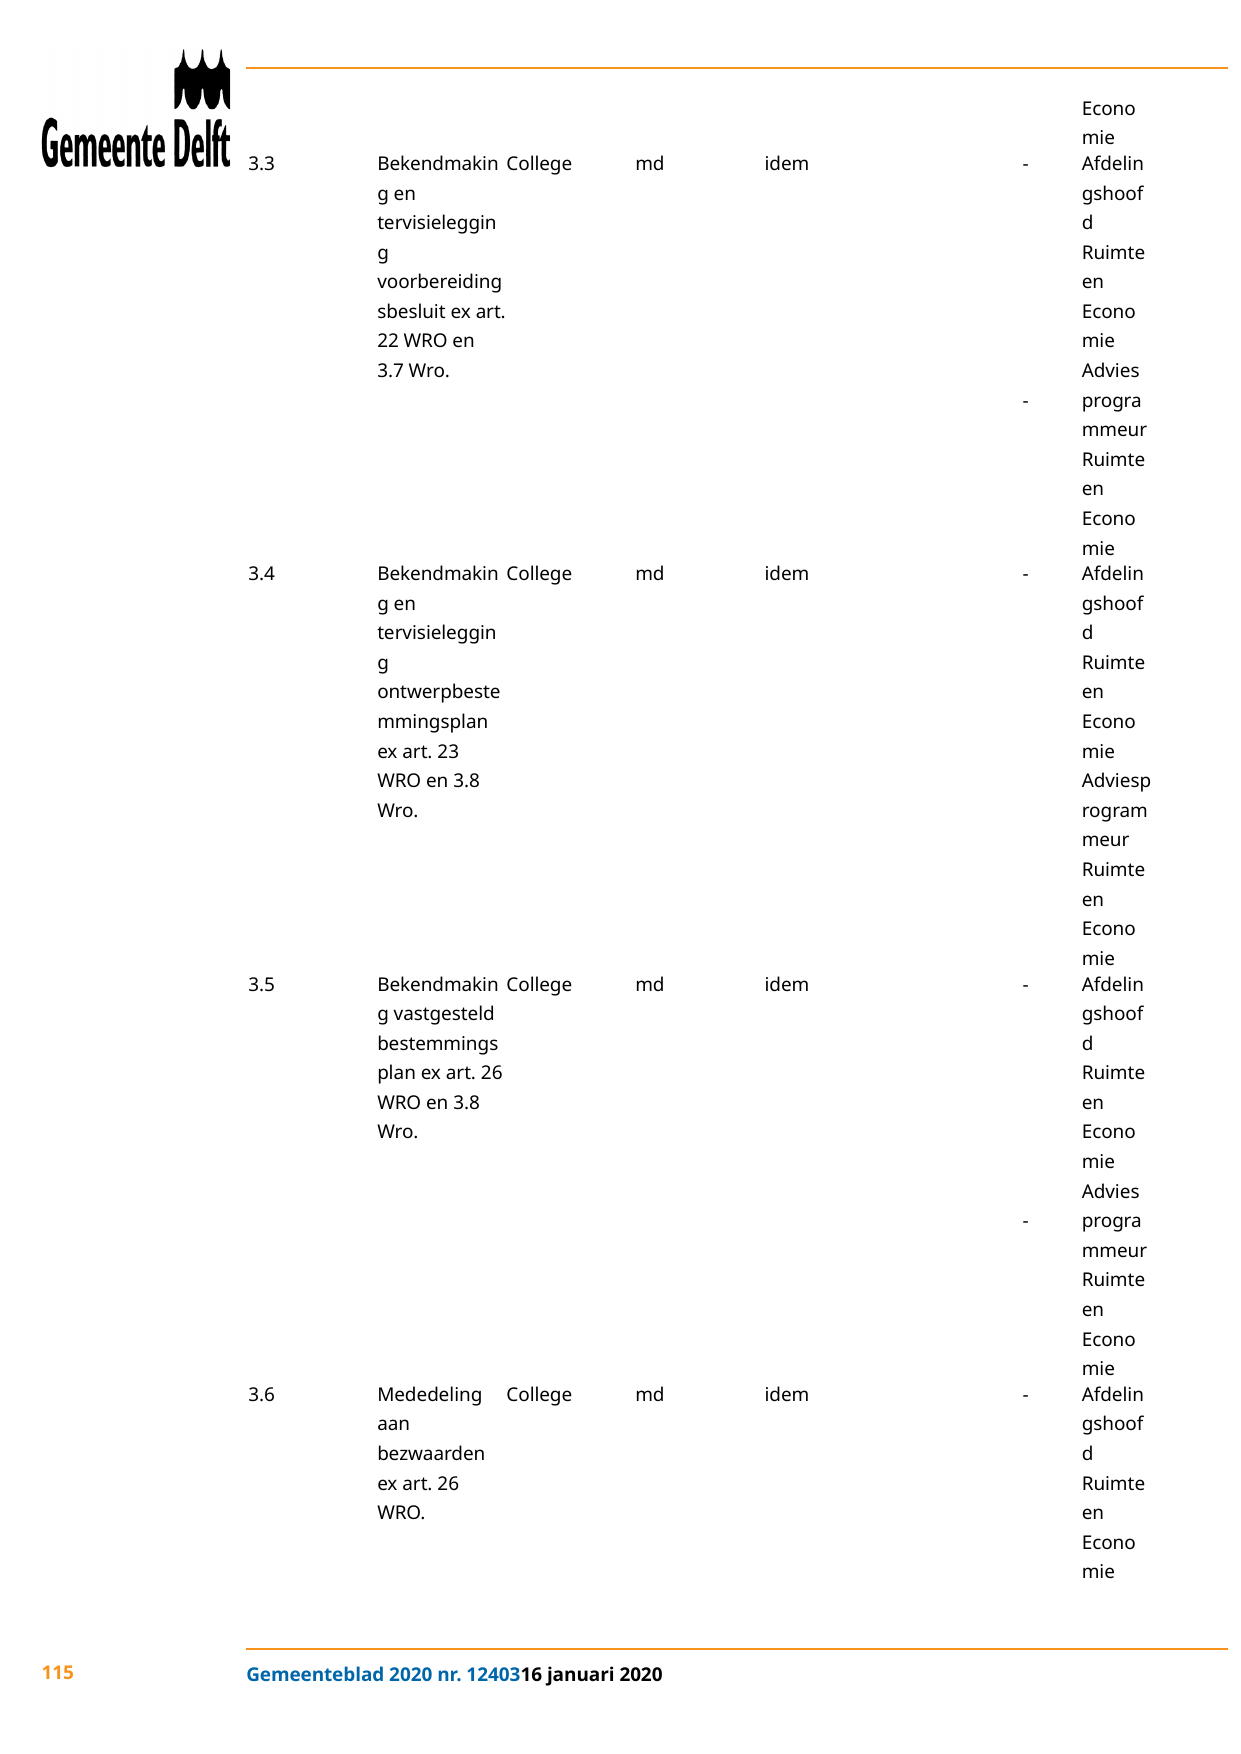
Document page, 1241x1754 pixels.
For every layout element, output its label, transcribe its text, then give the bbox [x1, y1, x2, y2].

table_cell [894, 1381, 1022, 1584]
table_cell idem [764, 560, 893, 971]
table_cell Economie [1023, 95, 1152, 150]
table_cell [764, 95, 893, 150]
table_cell College [506, 150, 635, 560]
table_cell 3.5 [248, 971, 377, 1381]
table_cell College [506, 560, 635, 971]
table_cell Afdelingshoofd Ruimte en Economie Adviesprogrammeur Ruimte en Economie [1023, 560, 1152, 971]
table_cell [506, 95, 635, 150]
table_cell md [635, 560, 764, 971]
table_cell Afdelingshoofd Ruimte en Economie Advies programmeur Ruimte en Economie [1023, 150, 1152, 560]
table_cell 3.3 [248, 150, 377, 560]
table_cell [377, 95, 506, 150]
table_cell [894, 971, 1022, 1381]
table_cell [248, 95, 377, 150]
table_cell Afdelingshoofd Ruimte en Economie Advies programmeur Ruimte en Economie [1023, 971, 1152, 1381]
table_cell [894, 560, 1022, 971]
table_cell idem [764, 971, 893, 1381]
table_cell Bekendmaking en tervisielegging voorbereidingsbesluit ex art. 22 WRO en 3.7 Wro. [377, 150, 506, 560]
table_cell [894, 95, 1022, 150]
table_cell College [506, 1381, 635, 1584]
table_cell idem [764, 1381, 893, 1584]
table_cell Bekendmaking en tervisielegging ontwerpbestemmingsplan ex art. 23 WRO en 3.8 Wro. [377, 560, 506, 971]
table_cell md [635, 1381, 764, 1584]
table_cell 3.6 [248, 1381, 377, 1584]
table_cell 3.4 [248, 560, 377, 971]
table_cell idem [764, 150, 893, 560]
table_cell College [506, 971, 635, 1381]
table_cell Mededeling aan bezwaarden ex art. 26 WRO. [377, 1381, 506, 1584]
table_cell md [635, 150, 764, 560]
table_cell [635, 95, 764, 150]
picture [41, 47, 231, 172]
table_cell [894, 150, 1022, 560]
table_cell Afdelingshoofd Ruimte en Economie [1023, 1381, 1152, 1584]
table_cell Bekendmaking vastgesteld bestemmingsplan ex art. 26 WRO en 3.8 Wro. [377, 971, 506, 1381]
table_cell md [635, 971, 764, 1381]
